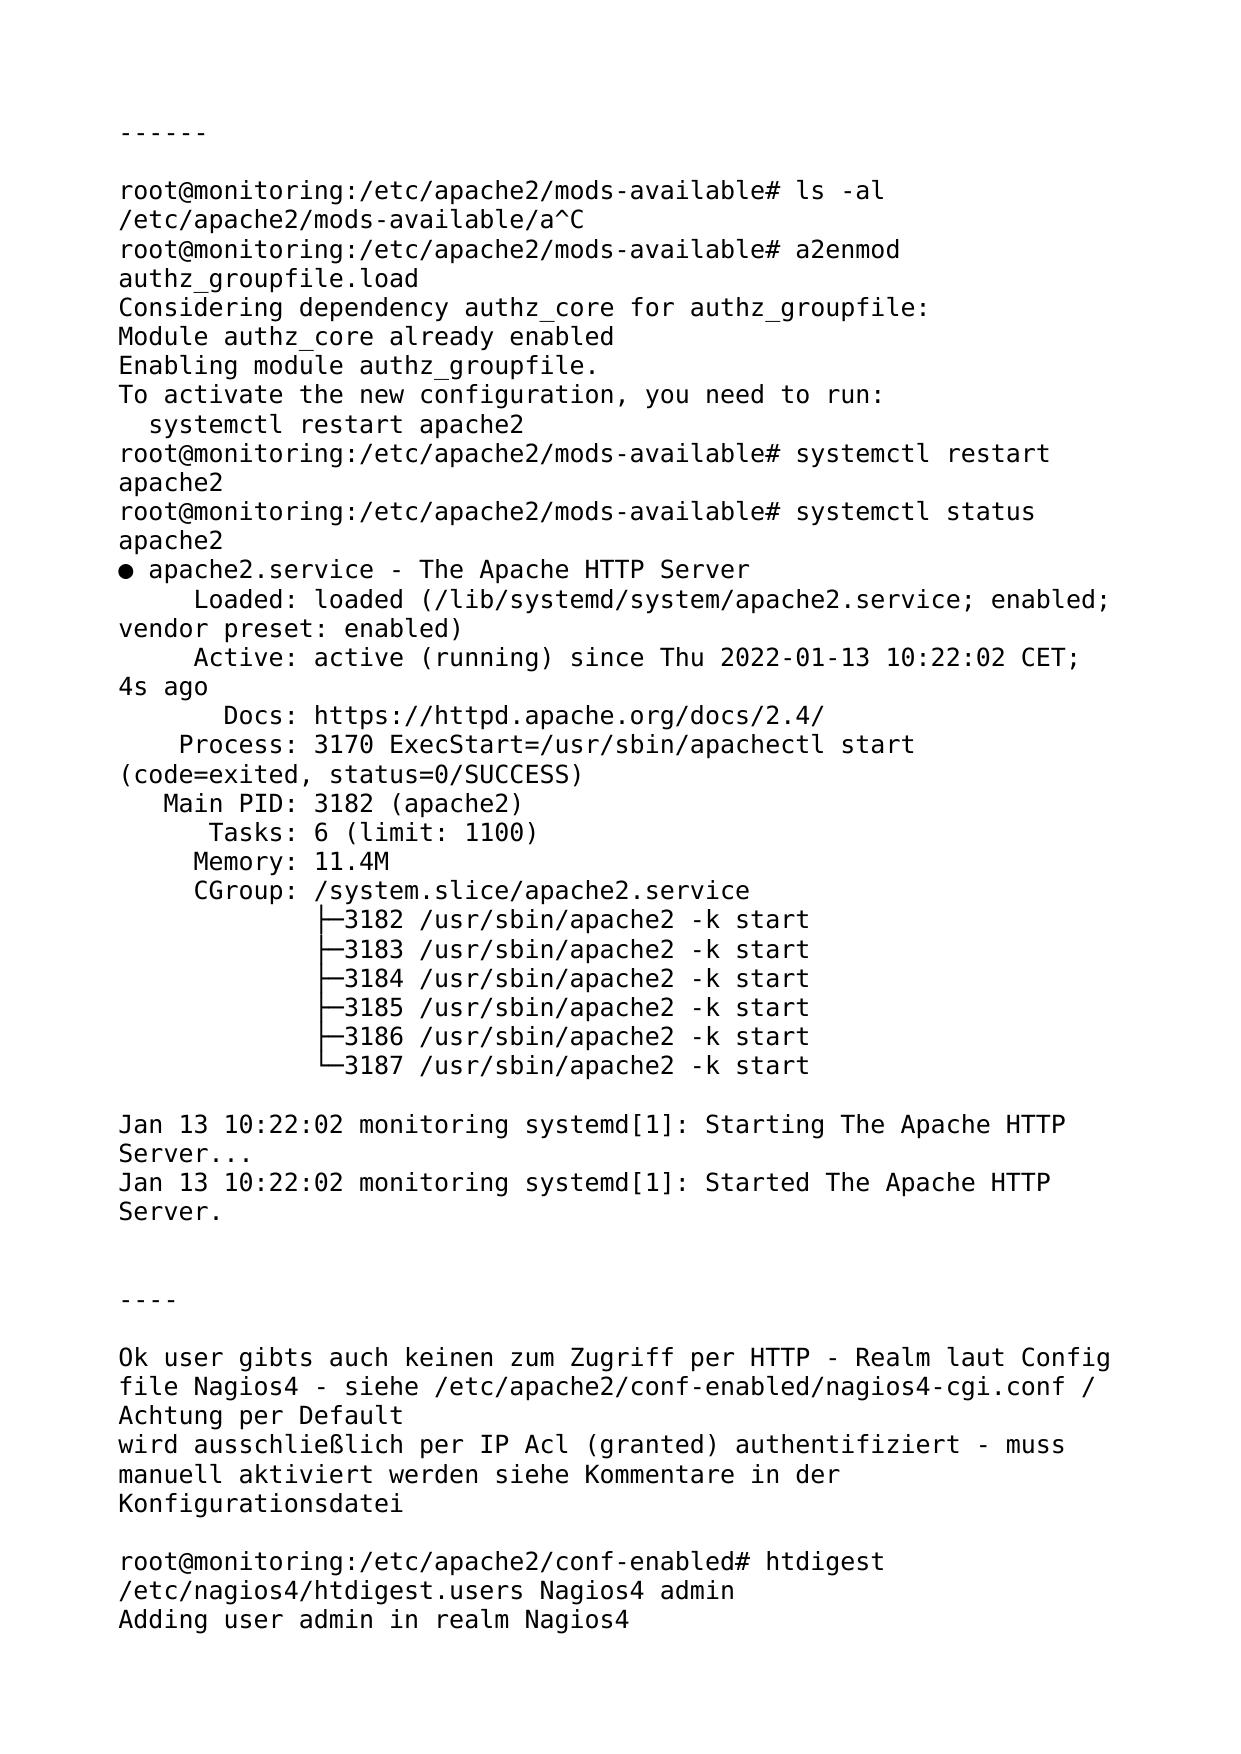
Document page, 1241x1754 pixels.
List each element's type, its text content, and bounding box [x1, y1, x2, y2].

text ------ root@monitoring:/etc/apache2/mods-available# ls -al /etc/apache2/mods-available/a^C root@monitoring:/etc/apache2/mods-available# a2enmod authz_groupfile.load Considering dependency authz_core for authz_groupfile: Module authz_core already enabled Enabling module authz_groupfile. To activate the new configuration, you need to run: systemctl restart apache2 root@monitoring:/etc/apache2/mods-available# systemctl restart apache2 root@monitoring:/etc/apache2/mods-available# systemctl status apache2 ● apache2.service - The Apache HTTP Server Loaded: loaded (/lib/systemd/system/apache2.service; enabled; vendor preset: enabled) Active: active (running) since Thu 2022-01-13 10:22:02 CET; 4s ago Docs: https://httpd.apache.org/docs/2.4/ Process: 3170 ExecStart=/usr/sbin/apachectl start (code=exited, status=0/SUCCESS) Main PID: 3182 (apache2) Tasks: 6 (limit: 1100) Memory: 11.4M CGroup: /system.slice/apache2.service ├─3182 /usr/sbin/apache2 -k start ├─3183 /usr/sbin/apache2 -k start ├─3184 /usr/sbin/apache2 -k start ├─3185 /usr/sbin/apache2 -k start ├─3186 /usr/sbin/apache2 -k start └─3187 /usr/sbin/apache2 -k start Jan 13 10:22:02 monitoring systemd[1]: Starting The Apache HTTP Server... Jan 13 10:22:02 monitoring systemd[1]: Started The Apache HTTP Server. ---- Ok user gibts auch keinen zum Zugriff per HTTP - Realm laut Config file Nagios4 - siehe /etc/apache2/conf-enabled/nagios4-cgi.conf / Achtung per Default wird ausschließlich per IP Acl (granted) authentifiziert - muss manuell aktiviert werden siehe Kommentare in der Konfigurationsdatei root@monitoring:/etc/apache2/conf-enabled# htdigest /etc/nagios4/htdigest.users Nagios4 admin Adding user admin in realm Nagios4 [118, 118, 1122, 1635]
